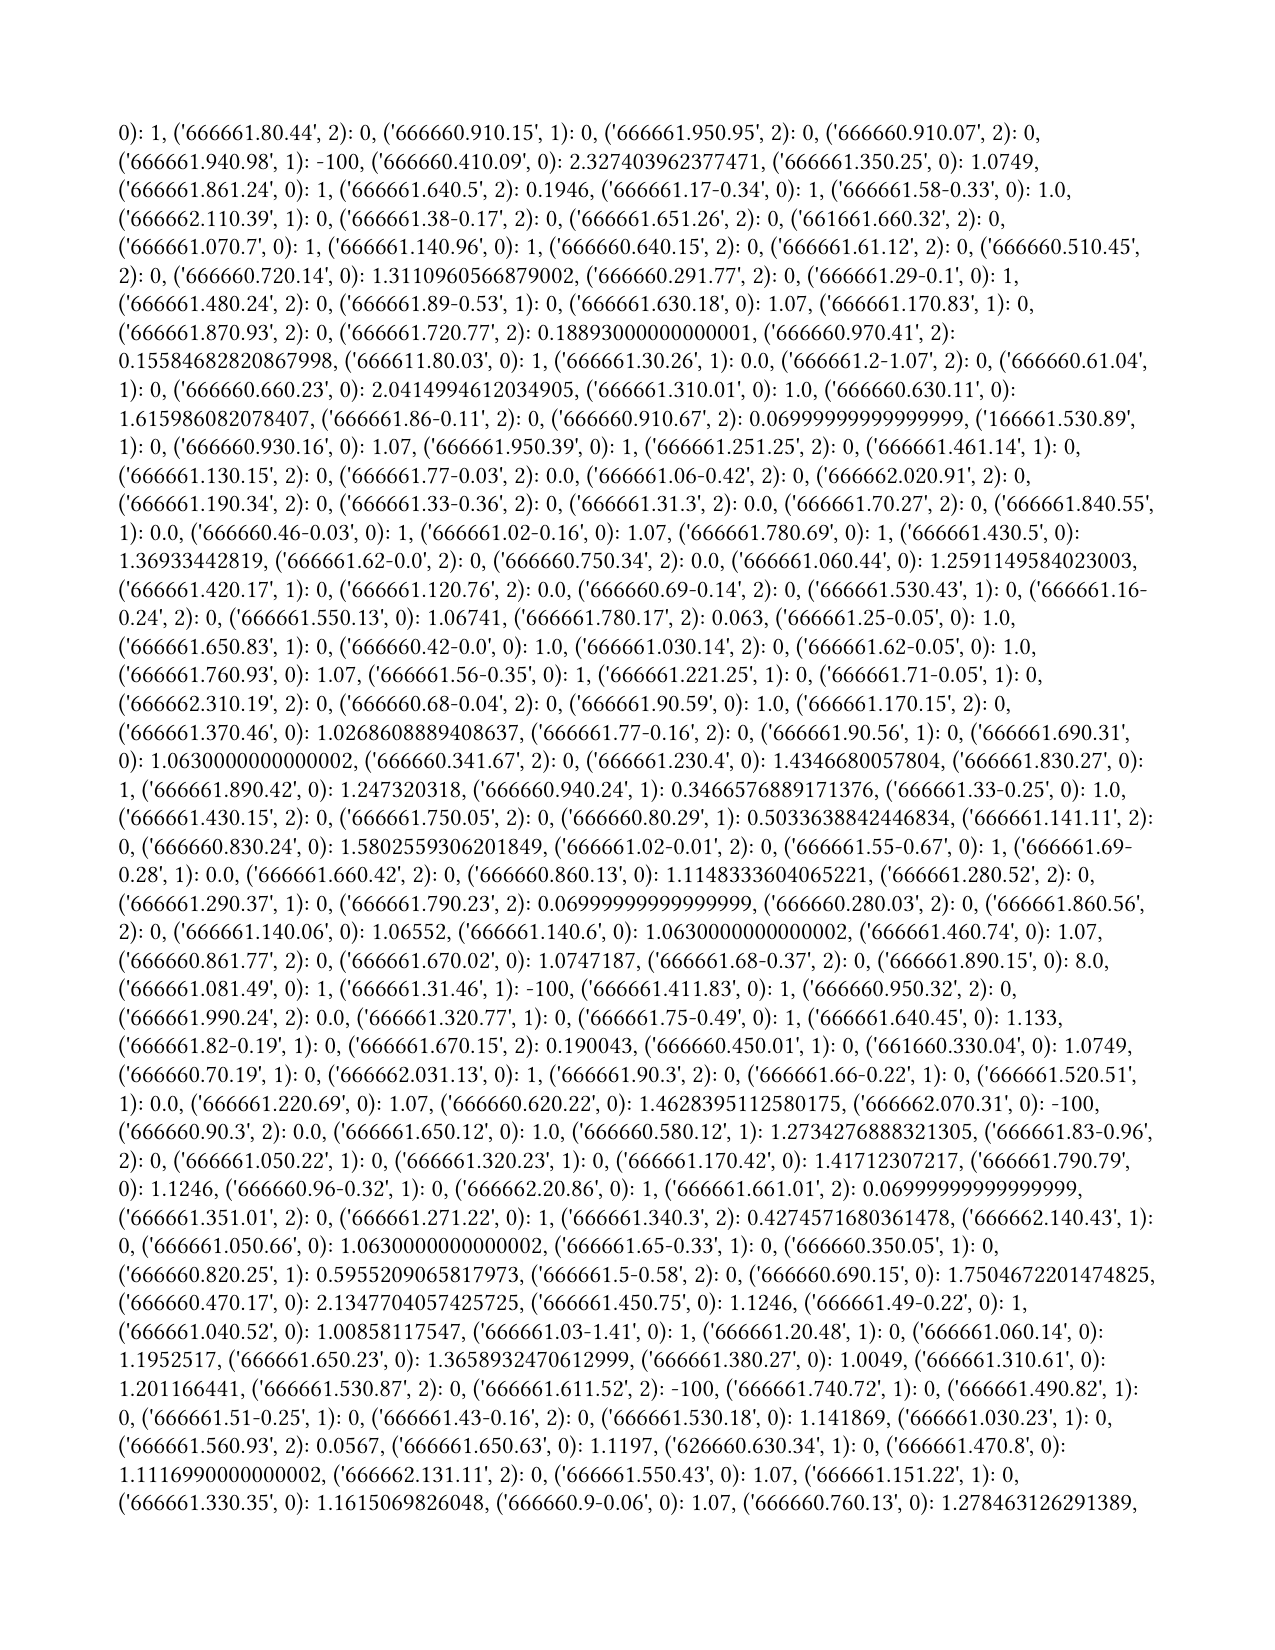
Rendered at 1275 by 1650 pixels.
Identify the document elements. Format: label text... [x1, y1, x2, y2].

text 0): 1, ('666661.80.44', 2): 0, ('666660.910.15', 1): 0, ('666661.950.95', 2): 0, ('666660.910.07', 2): 0, ('666661.940.98', 1): -100, ('666660.410.09', 0): 2.327403962377471, ('666661.350.25', 0): 1.0749, ('666661.861.24', 0): 1, ('666661.640.5', 2): 0.1946, ('666661.17-0.34', 0): 1, ('666661.58-0.33', 0): 1.0, ('666662.110.39', 1): 0, ('666661.38-0.17', 2): 0, ('666661.651.26', 2): 0, ('661661.660.32', 2): 0, ('666661.070.7', 0): 1, ('666661.140.96', 0): 1, ('666660.640.15', 2): 0, ('666661.61.12', 2): 0, ('666660.510.45', 2): 0, ('666660.720.14', 0): 1.3110960566879002, ('666660.291.77', 2): 0, ('666661.29-0.1', 0): 1, ('666661.480.24', 2): 0, ('666661.89-0.53', 1): 0, ('666661.630.18', 0): 1.07, ('666661.170.83', 1): 0, ('666661.870.93', 2): 0, ('666661.720.77', 2): 0.18893000000000001, ('666660.970.41', 2): 0.15584682820867998, ('666611.80.03', 0): 1, ('666661.30.26', 1): 0.0, ('666661.2-1.07', 2): 0, ('666660.61.04', 1): 0, ('666660.660.23', 0): 2.0414994612034905, ('666661.310.01', 0): 1.0, ('666660.630.11', 0): 1.615986082078407, ('666661.86-0.11', 2): 0, ('666660.910.67', 2): 0.06999999999999999, ('166661.530.89', 1): 0, ('666660.930.16', 0): 1.07, ('666661.950.39', 0): 1, ('666661.251.25', 2): 0, ('666661.461.14', 1): 0, ('666661.130.15', 2): 0, ('666661.77-0.03', 2): 0.0, ('666661.06-0.42', 2): 0, ('666662.020.91', 2): 0, ('666661.190.34', 2): 0, ('666661.33-0.36', 2): 0, ('666661.31.3', 2): 0.0, ('666661.70.27', 2): 0, ('666661.840.55', 1): 0.0, ('666660.46-0.03', 0): 1, ('666661.02-0.16', 0): 1.07, ('666661.780.69', 0): 1, ('666661.430.5', 0): 1.36933442819, ('666661.62-0.0', 2): 0, ('666660.750.34', 2): 0.0, ('666661.060.44', 0): 1.2591149584023003, ('666661.420.17', 1): 0, ('666661.120.76', 2): 0.0, ('666660.69-0.14', 2): 0, ('666661.530.43', 1): 0, ('666661.16-0.24', 2): 0, ('666661.550.13', 0): 1.06741, ('666661.780.17', 2): 0.063, ('666661.25-0.05', 0): 1.0, ('666661.650.83', 1): 0, ('666660.42-0.0', 0): 1.0, ('666661.030.14', 2): 0, ('666661.62-0.05', 0): 1.0, ('666661.760.93', 0): 1.07, ('666661.56-0.35', 0): 1, ('666661.221.25', 1): 0, ('666661.71-0.05', 1): 0, ('666662.310.19', 2): 0, ('666660.68-0.04', 2): 0, ('666661.90.59', 0): 1.0, ('666661.170.15', 2): 0, ('666661.370.46', 0): 1.0268608889408637, ('666661.77-0.16', 2): 0, ('666661.90.56', 1): 0, ('666661.690.31', 0): 1.0630000000000002, ('666660.341.67', 2): 0, ('666661.230.4', 0): 1.4346680057804, ('666661.830.27', 0): 1, ('666661.890.42', 0): 1.247320318, ('666660.940.24', 1): 0.3466576889171376, ('666661.33-0.25', 0): 1.0, ('666661.430.15', 2): 0, ('666661.750.05', 2): 0, ('666660.80.29', 1): 0.5033638842446834, ('666661.141.11', 2): 0, ('666660.830.24', 0): 1.5802559306201849, ('666661.02-0.01', 2): 0, ('666661.55-0.67', 0): 1, ('666661.69-0.28', 1): 0.0, ('666661.660.42', 2): 0, ('666660.860.13', 0): 1.1148333604065221, ('666661.280.52', 2): 0, ('666661.290.37', 1): 0, ('666661.790.23', 2): 0.06999999999999999, ('666660.280.03', 2): 0, ('666661.860.56', 2): 0, ('666661.140.06', 0): 1.06552, ('666661.140.6', 0): 1.0630000000000002, ('666661.460.74', 0): 1.07, ('666660.861.77', 2): 0, ('666661.670.02', 0): 1.0747187, ('666661.68-0.37', 2): 0, ('666661.890.15', 0): 8.0, ('666661.081.49', 0): 1, ('666661.31.46', 1): -100, ('666661.411.83', 0): 1, ('666660.950.32', 2): 0, ('666661.990.24', 2): 0.0, ('666661.320.77', 1): 0, ('666661.75-0.49', 0): 1, ('666661.640.45', 0): 1.133, ('666661.82-0.19', 1): 0, ('666661.670.15', 2): 0.190043, ('666660.450.01', 1): 0, ('661660.330.04', 0): 1.0749, ('666660.70.19', 1): 0, ('666662.031.13', 0): 1, ('666661.90.3', 2): 0, ('666661.66-0.22', 1): 0, ('666661.520.51', 1): 0.0, ('666661.220.69', 0): 1.07, ('666660.620.22', 0): 1.4628395112580175, ('666662.070.31', 0): -100, ('666660.90.3', 2): 0.0, ('666661.650.12', 0): 1.0, ('666660.580.12', 1): 1.2734276888321305, ('666661.83-0.96', 2): 0, ('666661.050.22', 1): 0, ('666661.320.23', 1): 0, ('666661.170.42', 0): 1.41712307217, ('666661.790.79', 0): 1.1246, ('666660.96-0.32', 1): 0, ('666662.20.86', 0): 1, ('666661.661.01', 2): 0.06999999999999999, ('666661.351.01', 2): 0, ('666661.271.22', 0): 1, ('666661.340.3', 2): 0.4274571680361478, ('666662.140.43', 1): 0, ('666661.050.66', 0): 1.0630000000000002, ('666661.65-0.33', 1): 0, ('666660.350.05', 1): 0, ('666660.820.25', 1): 0.5955209065817973, ('666661.5-0.58', 2): 0, ('666660.690.15', 0): 1.7504672201474825, ('666660.470.17', 0): 2.1347704057425725, ('666661.450.75', 0): 1.1246, ('666661.49-0.22', 0): 1, ('666661.040.52', 0): 1.00858117547, ('666661.03-1.41', 0): 1, ('666661.20.48', 1): 0, ('666661.060.14', 0): 1.1952517, ('666661.650.23', 0): 1.3658932470612999, ('666661.380.27', 0): 1.0049, ('666661.310.61', 0): 1.201166441, ('666661.530.87', 2): 0, ('666661.611.52', 2): -100, ('666661.740.72', 1): 0, ('666661.490.82', 1): 0, ('666661.51-0.25', 1): 0, ('666661.43-0.16', 2): 0, ('666661.530.18', 0): 1.141869, ('666661.030.23', 1): 0, ('666661.560.93', 2): 0.0567, ('666661.650.63', 0): 1.1197, ('626660.630.34', 1): 0, ('666661.470.8', 0): 1.1116990000000002, ('666662.131.11', 2): 0, ('666661.550.43', 0): 1.07, ('666661.151.22', 1): 0, ('666661.330.35', 0): 1.1615069826048, ('666660.9-0.06', 0): 1.07, ('666660.760.13', 0): 1.278463126291389, [118, 118, 1157, 1517]
